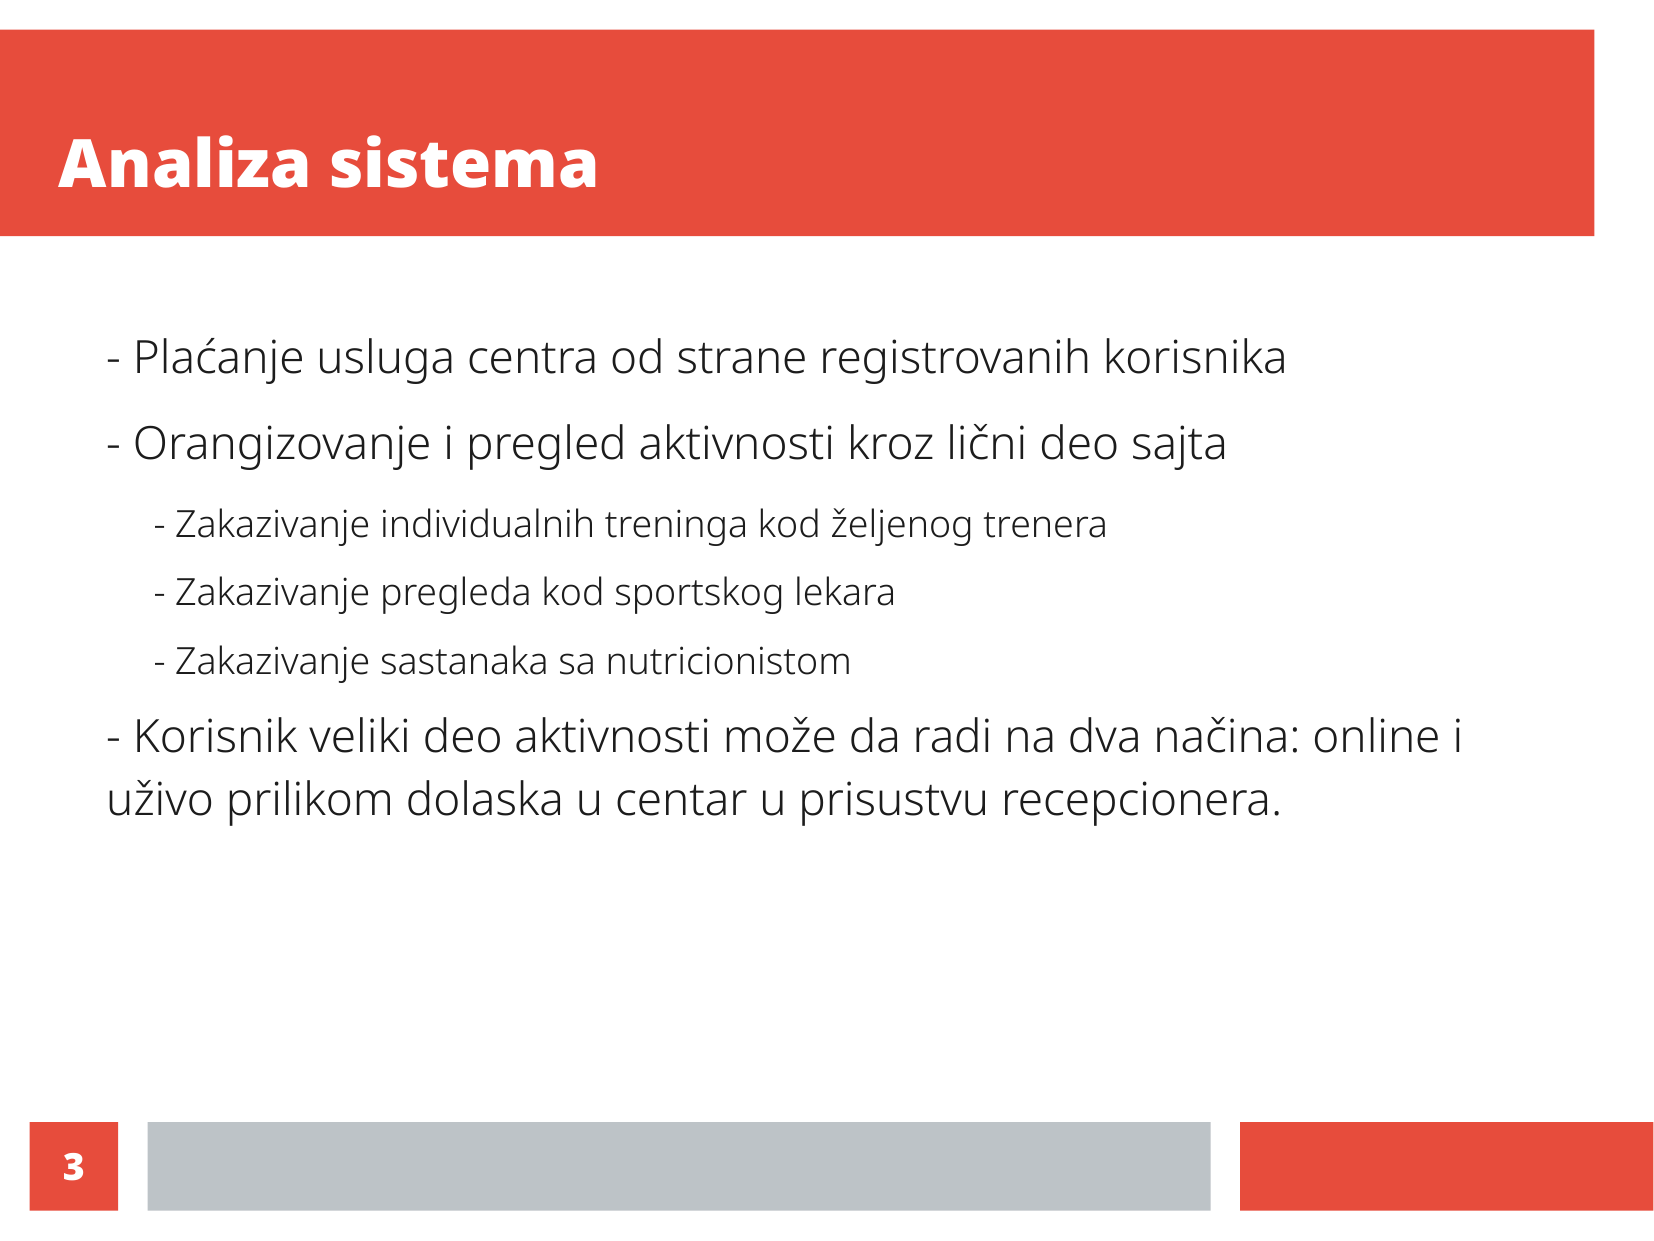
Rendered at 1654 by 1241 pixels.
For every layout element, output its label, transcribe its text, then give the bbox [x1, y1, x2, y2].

list - Plaćanje usluga centra od strane registrovanih korisnika - Orangizovanje i pregled aktivnosti kroz lični deo sajta - Zakazivanje individualnih treninga kod željenog trenera - Zakazivanje pregleda kod sportskog lekara - Zakazivanje sastanaka sa nutricionistom - Korisnik veliki deo aktivnosti može da radi na dva načina: online i uživo prilikom dolaska u centar u prisustvu recepcionera. [59, 324, 1565, 1093]
title Analiza sistema [59, 59, 1595, 207]
